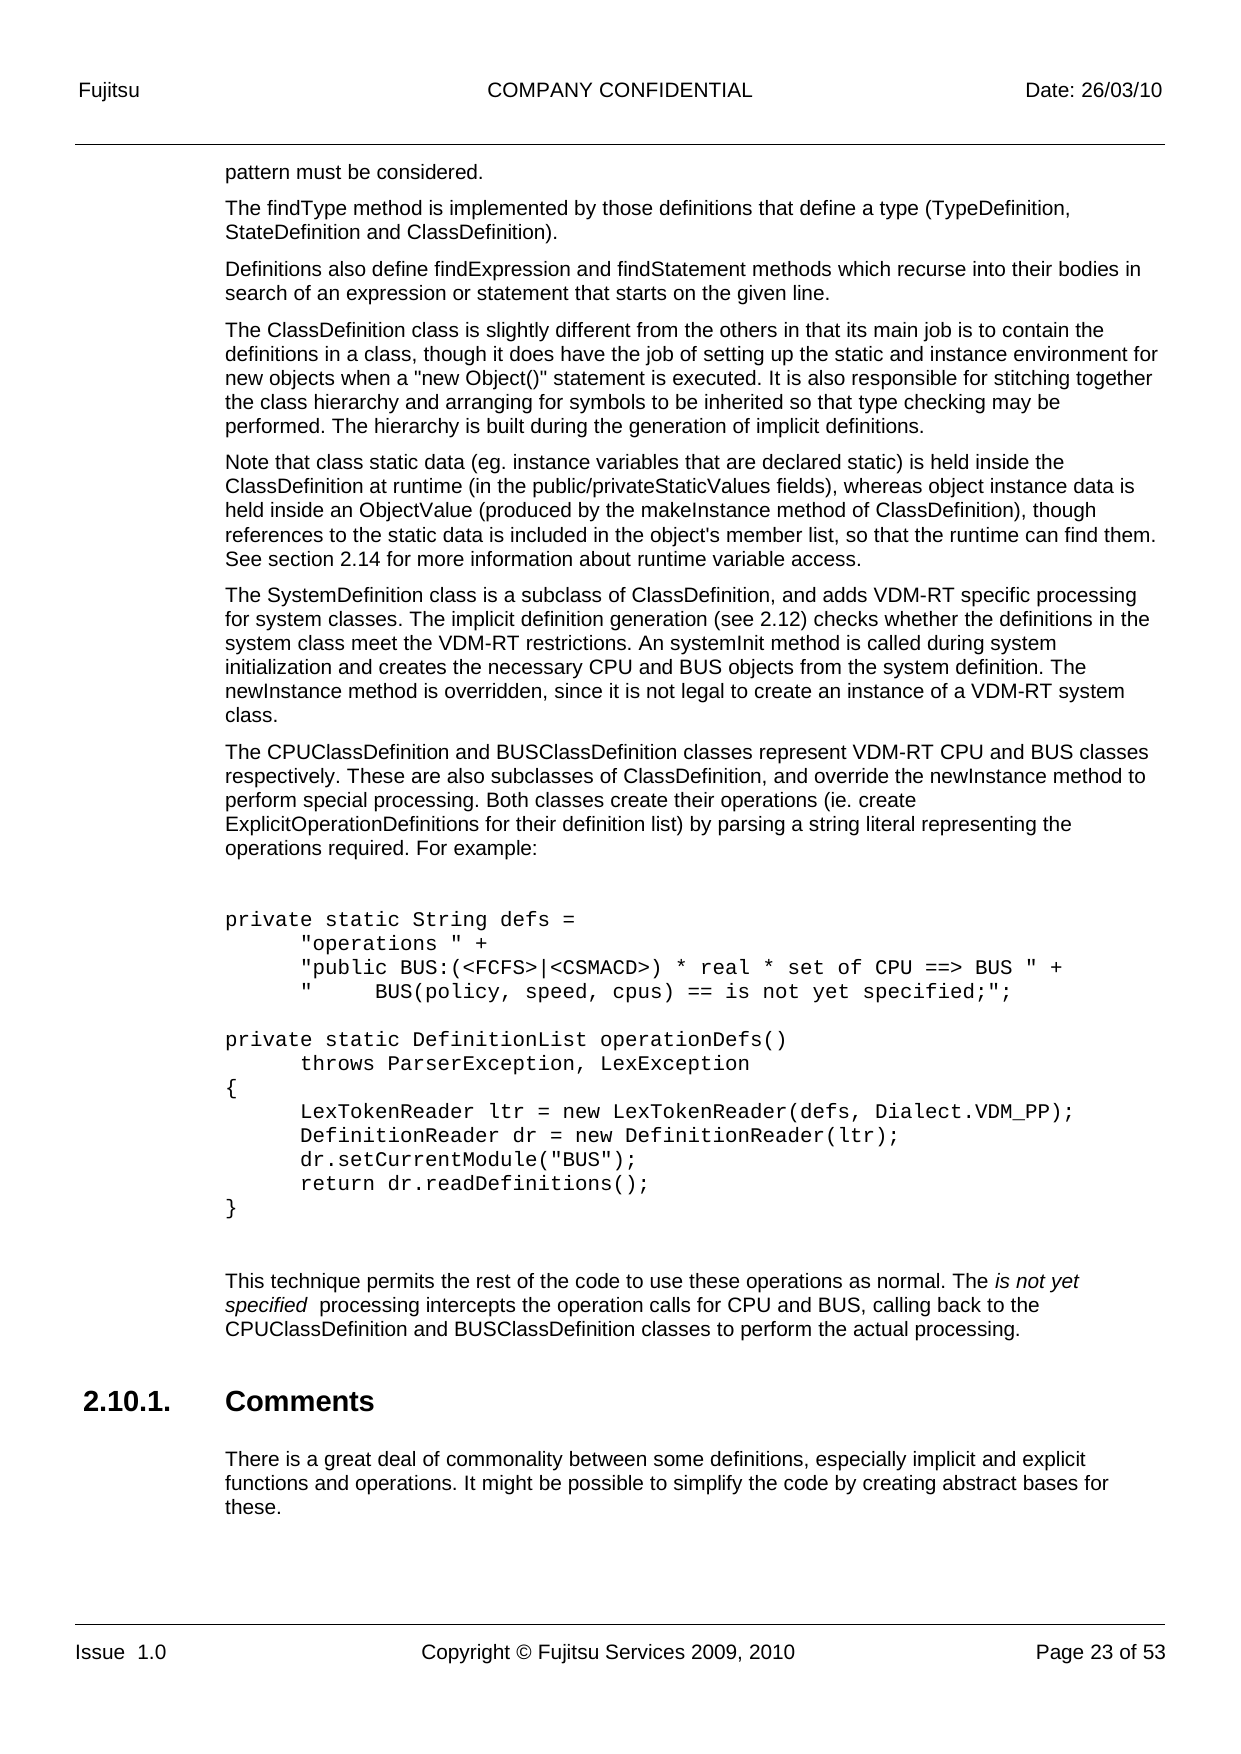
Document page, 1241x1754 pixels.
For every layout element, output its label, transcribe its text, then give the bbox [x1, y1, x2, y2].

text "public BUS:(<FCFS>|<CSMACD>) * real * set of CPU ==> BUS " + [225, 957, 1165, 981]
text The ClassDefinition class is slightly different from the others in that its main job is to contain the definitions in a class, though it does have the job of setting up the static and instance environment for new objects when a "new Object()" statement is executed. It is also responsible for stitching together the class hierarchy and arranging for symbols to be inherited so that type checking may be performed. The hierarchy is built during the generation of implicit definitions. [225, 317, 1165, 438]
text LexTokenReader ltr = new LexTokenReader(defs, Dialect.VDM_PP); [225, 1101, 1165, 1125]
text throws ParserException, LexException [225, 1053, 1165, 1077]
text The CPUClassDefinition and BUSClassDefinition classes represent VDM-RT CPU and BUS classes respectively. These are also subclasses of ClassDefinition, and override the newInstance method to perform special processing. Both classes create their operations (ie. create ExplicitOperationDefinitions for their definition list) by parsing a string literal representing the operations required. For example: [225, 740, 1165, 860]
text { [225, 1077, 1165, 1101]
text The findType method is implemented by those definitions that define a type (TypeDefinition, StateDefinition and ClassDefinition). [225, 196, 1165, 244]
text " BUS(policy, speed, cpus) == is not yet specified;"; [225, 981, 1165, 1005]
text This technique permits the rest of the code to use these operations as normal. The is not yet specified processing intercepts the operation calls for CPU and BUS, calling back to the CPUClassDefinition and BUSClassDefinition classes to perform the actual processing. [225, 1269, 1165, 1341]
text } [225, 1197, 1165, 1221]
text return dr.readDefinitions(); [225, 1173, 1165, 1197]
text Note that class static data (eg. instance variables that are declared static) is held inside the ClassDefinition at runtime (in the public/privateStaticValues fields), whereas object instance data is held inside an ObjectValue (produced by the makeInstance method of ClassDefinition), though references to the static data is included in the object's member list, so that the runtime can find them. See section 2.14 for more information about runtime variable access. [225, 450, 1165, 571]
text The SystemDefinition class is a subclass of ClassDefinition, and adds VDM-RT specific processing for system classes. The implicit definition generation (see 2.12) checks whether the definitions in the system class meet the VDM-RT restrictions. An systemInit method is called during system initialization and creates the necessary CPU and BUS objects from the system definition. The newInstance method is overridden, since it is not legal to create an instance of a VDM-RT system class. [225, 583, 1165, 727]
subtitle Comments [75, 1383, 1165, 1417]
text pattern must be considered. [225, 160, 1165, 184]
text private static DefinitionList operationDefs() [225, 1029, 1165, 1053]
text Definitions also define findExpression and findStatement methods which recurse into their bodies in search of an expression or statement that starts on the given line. [225, 257, 1165, 305]
text dr.setCurrentModule("BUS"); [225, 1149, 1165, 1173]
text There is a great deal of commonality between some definitions, especially implicit and explicit functions and operations. It might be possible to simplify the code by creating abstract bases for these. [225, 1447, 1165, 1519]
text "operations " + [225, 933, 1165, 957]
text private static String defs = [225, 909, 1165, 933]
text DefinitionReader dr = new DefinitionReader(ltr); [225, 1125, 1165, 1149]
